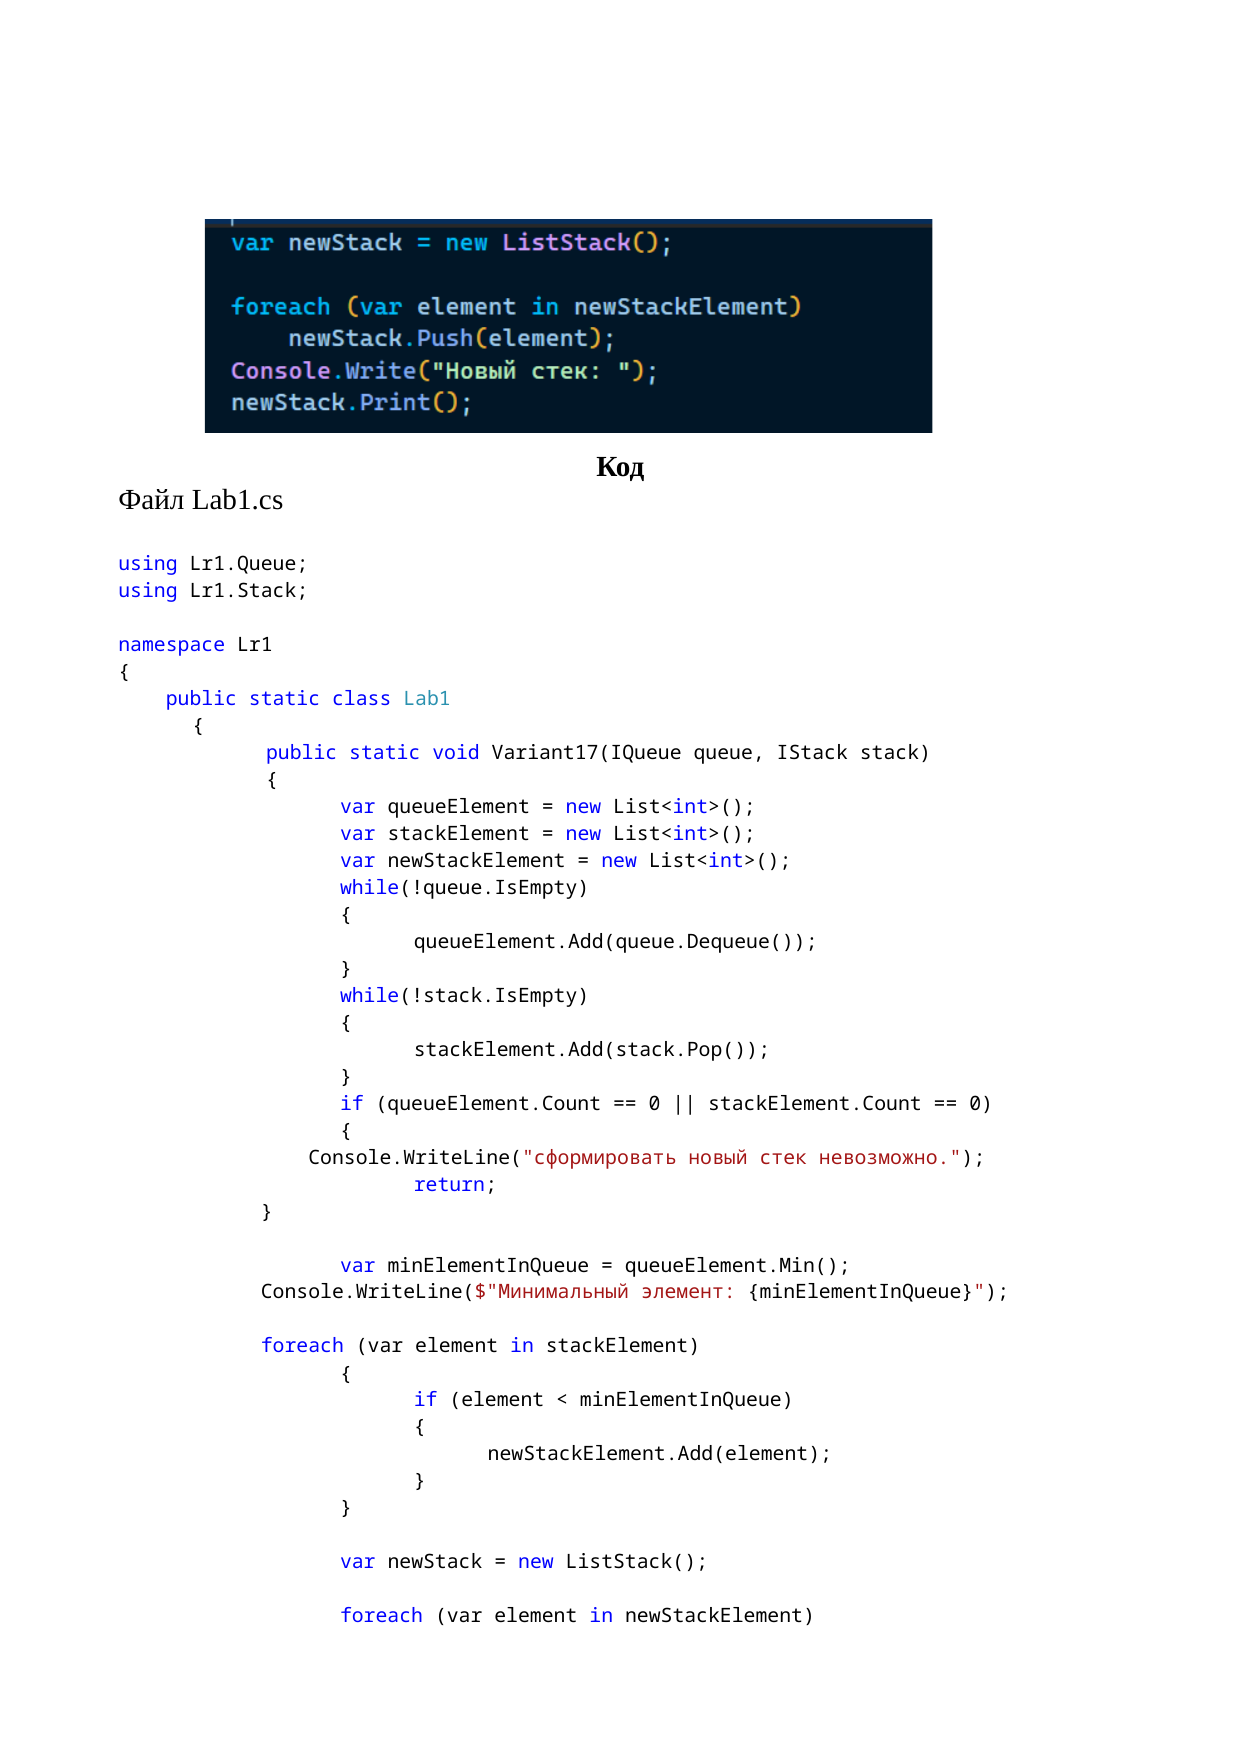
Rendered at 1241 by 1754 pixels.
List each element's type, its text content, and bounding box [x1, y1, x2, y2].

text } [118, 1494, 1122, 1521]
text public static void Variant17(IQueue queue, IStack stack) [118, 738, 1122, 765]
text Файл Lab1.cs [118, 482, 1122, 516]
text while(!queue.IsEmpty) [118, 873, 1122, 900]
text using Lr1.Stack; [118, 576, 1122, 603]
text return; [118, 1170, 1122, 1197]
text var stackElement = new List<int>(); [118, 819, 1122, 846]
text } [118, 954, 1122, 981]
text namespace Lr1 [118, 630, 1122, 657]
text Код [118, 449, 1122, 482]
text var queueElement = new List<int>(); [118, 792, 1122, 819]
text { [118, 900, 1122, 927]
text Console.WriteLine($"Минимальный элемент: {minElementInQueue}"); [118, 1278, 1122, 1305]
text newStackElement.Add(element); [118, 1440, 1122, 1467]
text { [118, 711, 1122, 738]
text while(!stack.IsEmpty) [118, 981, 1122, 1008]
text Console.WriteLine("сформировать новый стек невозможно."); [118, 1143, 1122, 1170]
text } [118, 1062, 1122, 1089]
text foreach (var element in stackElement) [118, 1332, 1122, 1359]
text var minElementInQueue = queueElement.Min(); [118, 1251, 1122, 1278]
text } [118, 1467, 1122, 1494]
text { [118, 1359, 1122, 1386]
text foreach (var element in newStackElement) [118, 1602, 1122, 1628]
text stackElement.Add(stack.Pop()); [118, 1035, 1122, 1062]
text queueElement.Add(queue.Dequeue()); [118, 927, 1122, 954]
text { [118, 1413, 1122, 1440]
text { [118, 1008, 1122, 1035]
text public static class Lab1 [118, 684, 1122, 711]
text { [118, 1116, 1122, 1143]
text if (queueElement.Count == 0 || stackElement.Count == 0) [118, 1089, 1122, 1116]
text { [118, 657, 1122, 684]
text { [118, 765, 1122, 792]
text } [118, 1197, 1122, 1224]
text if (element < minElementInQueue) [118, 1386, 1122, 1413]
text using Lr1.Queue; [118, 549, 1122, 576]
text var newStack = new ListStack(); [118, 1548, 1122, 1574]
text var newStackElement = new List<int>(); [118, 846, 1122, 873]
